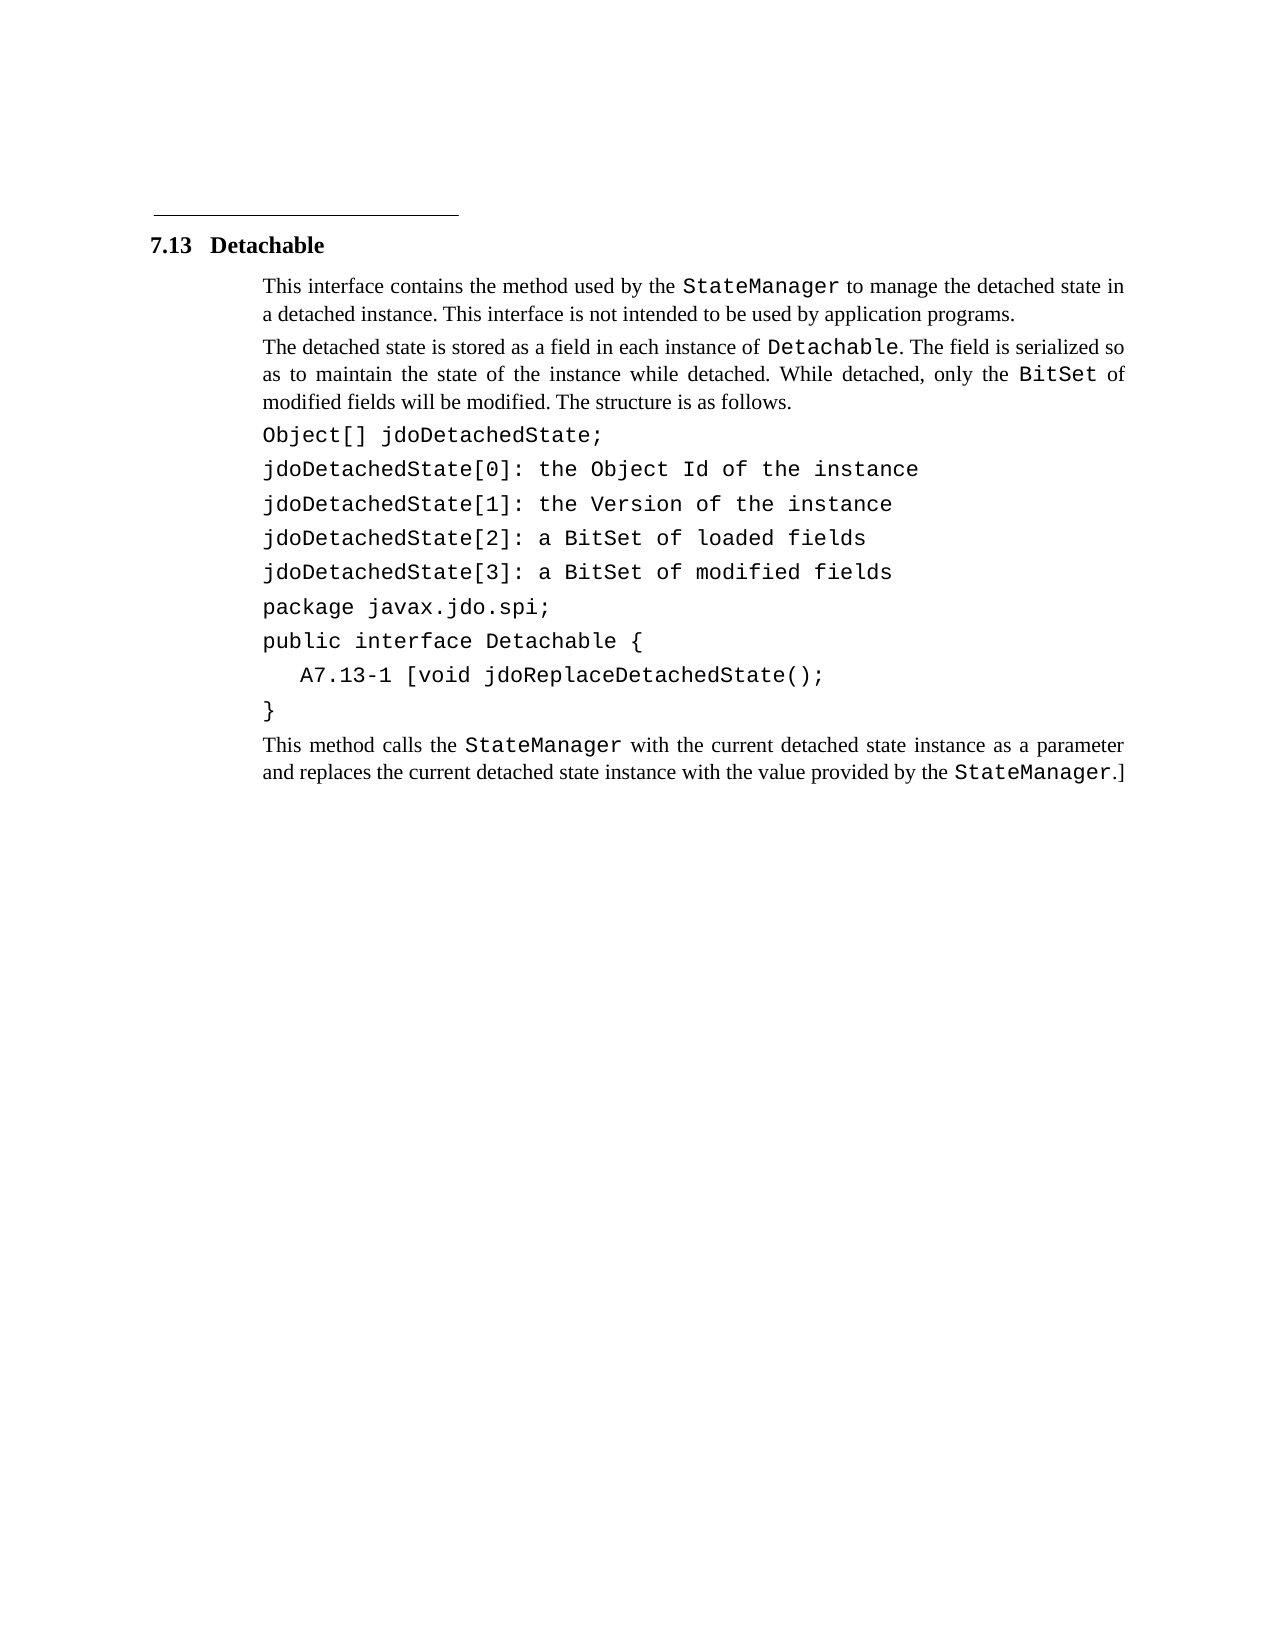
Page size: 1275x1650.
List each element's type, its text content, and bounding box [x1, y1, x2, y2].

text A7.13-1 [void jdoReplaceDetachedState(); [262, 663, 1125, 689]
text jdoDetachedState[0]: the Object Id of the instance [262, 457, 1125, 483]
text jdoDetachedState[1]: the Version of the instance [262, 491, 1125, 517]
text This interface contains the method used by the StateManager to manage the detached state in a detached instance. This interface is not intended to be used by application programs. [262, 273, 1125, 326]
text } [262, 698, 1125, 724]
text This method calls the StateManager with the current detached state instance as a parameter and replaces the current detached state instance with the value provided by the StateManager.] [262, 732, 1125, 786]
text jdoDetachedState[2]: a BitSet of loaded fields [262, 526, 1125, 552]
text package javax.jdo.spi; [262, 594, 1125, 621]
subtitle Detachable [150, 231, 1125, 258]
text public interface Detachable { [262, 629, 1125, 655]
text jdoDetachedState[3]: a BitSet of modified fields [262, 560, 1125, 586]
text Object[] jdoDetachedState; [262, 423, 1125, 449]
text The detached state is stored as a field in each instance of Detachable. The field is serialized so as to maintain the state of the instance while detached. While detached, only the BitSet of modified fields will be modified. The structure is as follows. [262, 334, 1125, 414]
